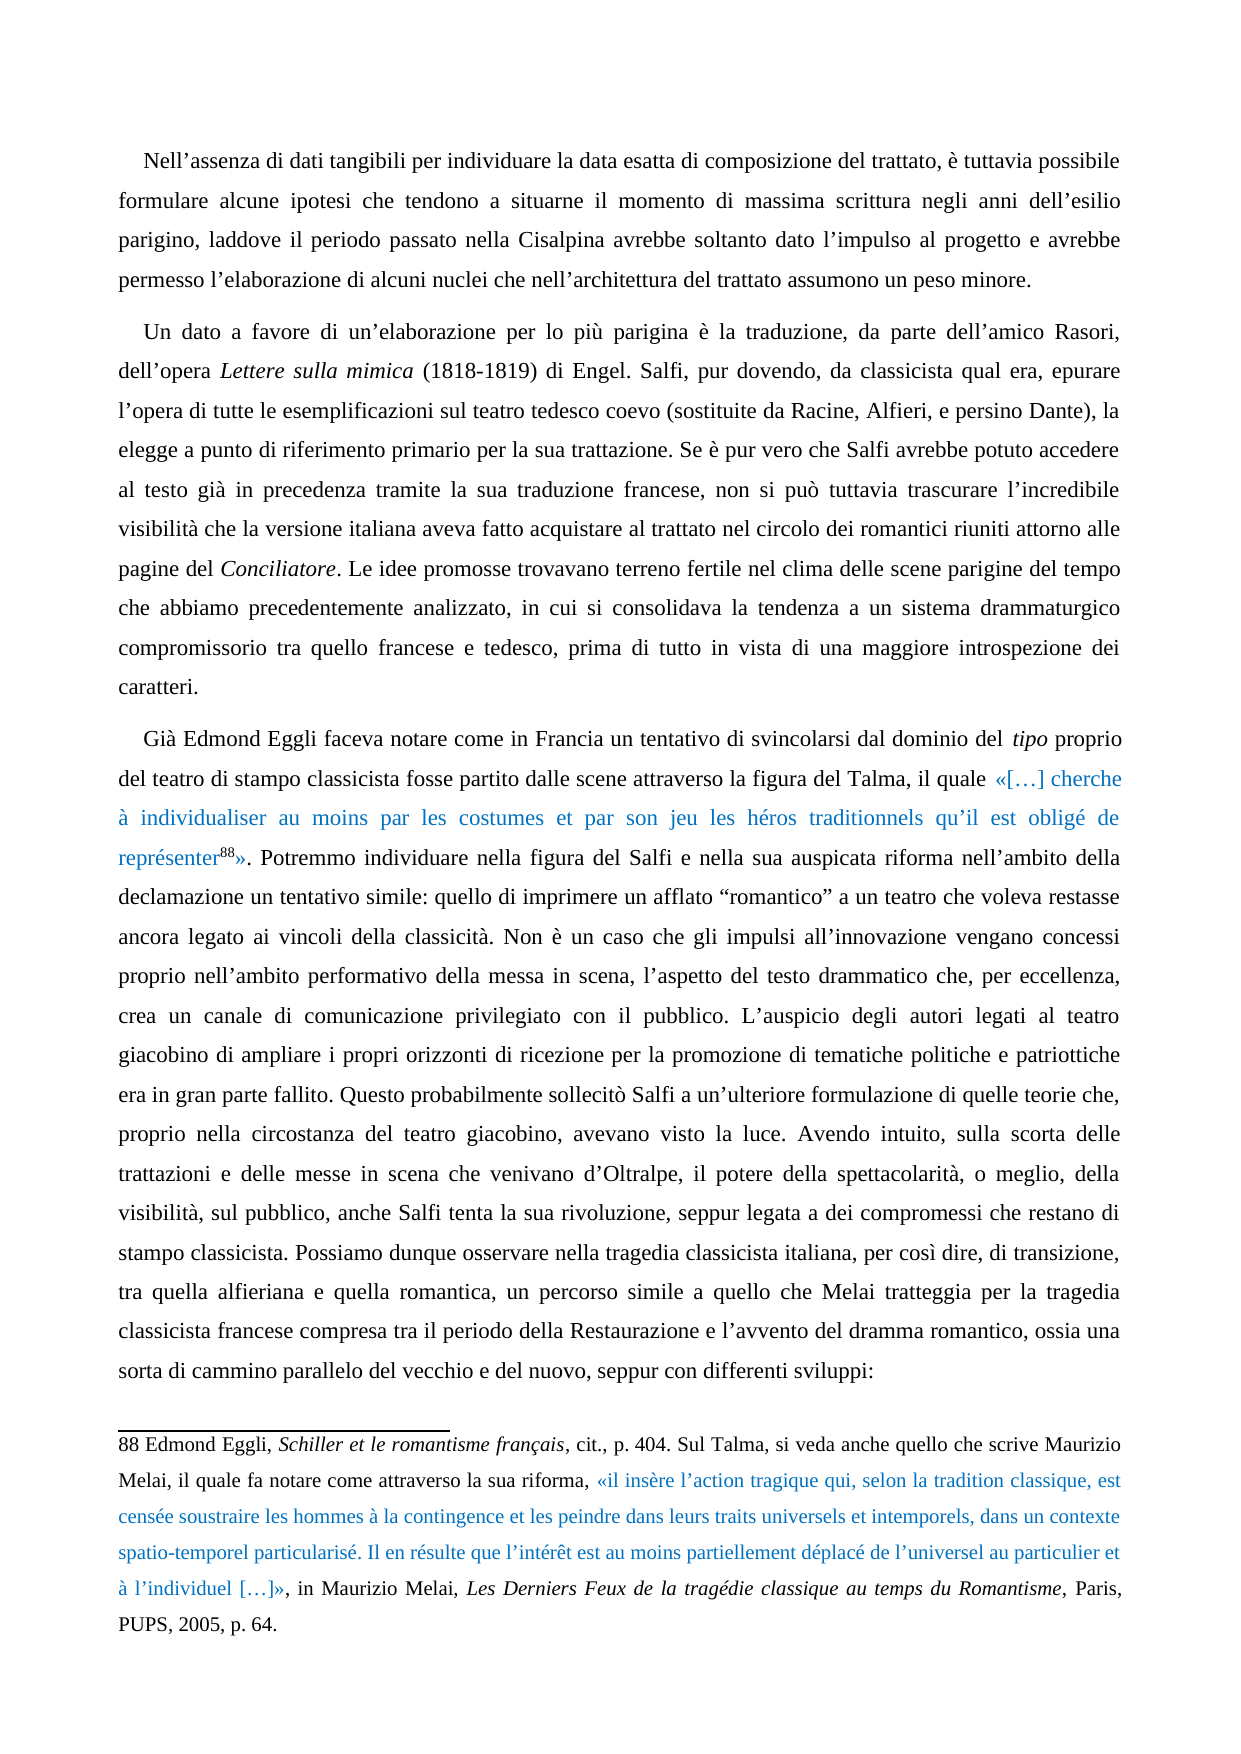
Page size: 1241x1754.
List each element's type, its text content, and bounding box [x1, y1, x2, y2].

text Un dato a favore di un’elaborazione per lo più parigina è la traduzione, da parte dell’amico Rasori, dell’opera Lettere sulla mimica (1818-1819) di Engel. Salfi, pur dovendo, da classicista qual era, epurare l’opera di tutte le esemplificazioni sul teatro tedesco coevo (sostituite da Racine, Alfieri, e persino Dante), la elegge a punto di riferimento primario per la sua trattazione. Se è pur vero che Salfi avrebbe potuto accedere al testo già in precedenza tramite la sua traduzione francese, non si può tuttavia trascurare l’incredibile visibilità che la versione italiana aveva fatto acquistare al trattato nel circolo dei romantici riuniti attorno alle pagine del Conciliatore. Le idee promosse trovavano terreno fertile nel clima delle scene parigine del tempo che abbiamo precedentemente analizzato, in cui si consolidava la tendenza a un sistema drammaturgico compromissorio tra quello francese e tedesco, prima di tutto in vista di una maggiore introspezione dei caratteri. [118, 318, 1122, 700]
text Già Edmond Eggli faceva notare come in Francia un tentativo di svincolarsi dal dominio del tipo proprio del teatro di stampo classicista fosse partito dalle scene attraverso la figura del Talma, il quale «[…] cherche à individualiser au moins par les costumes et par son jeu les héros traditionnels qu’il est obligé de représenter». Potremmo individuare nella figura del Salfi e nella sua auspicata riforma nell’ambito della declamazione un tentativo simile: quello di imprimere un afflato “romantico” a un teatro che voleva restasse ancora legato ai vincoli della classicità. Non è un caso che gli impulsi all’innovazione vengano concessi proprio nell’ambito performativo della messa in scena, l’aspetto del testo drammatico che, per eccellenza, crea un canale di comunicazione privilegiato con il pubblico. L’auspicio degli autori legati al teatro giacobino di ampliare i propri orizzonti di ricezione per la promozione di tematiche politiche e patriottiche era in gran parte fallito. Questo probabilmente sollecitò Salfi a un’ulteriore formulazione di quelle teorie che, proprio nella circostanza del teatro giacobino, avevano visto la luce. Avendo intuito, sulla scorta delle trattazioni e delle messe in scena che venivano d’Oltralpe, il potere della spettacolarità, o meglio, della visibilità, sul pubblico, anche Salfi tenta la sua rivoluzione, seppur legata a dei compromessi che restano di stampo classicista. Possiamo dunque osservare nella tragedia classicista italiana, per così dire, di transizione, tra quella alfieriana e quella romantica, un percorso simile a quello che Melai tratteggia per la tragedia classicista francese compresa tra il periodo della Restaurazione e l’avvento del dramma romantico, ossia una sorta di cammino parallelo del vecchio e del nuovo, seppur con differenti sviluppi: [118, 725, 1122, 1383]
text Edmond Eggli, Schiller et le romantisme français, cit., p. 404. Sul Talma, si veda anche quello che scrive Maurizio Melai, il quale fa notare come attraverso la sua riforma, «il insère l’action tragique qui, selon la tradition classique, est censée soustraire les hommes à la contingence et les peindre dans leurs traits universels et intemporels, dans un contexte spatio-temporel particularisé. Il en résulte que l’intérêt est au moins partiellement déplacé de l’universel au particulier et à l’individuel […]», in Maurizio Melai, Les Derniers Feux de la tragédie classique au temps du Romantisme, Paris, PUPS, 2005, p. 64. [118, 1432, 1122, 1636]
text Nell’assenza di dati tangibili per individuare la data esatta di composizione del trattato, è tuttavia possibile formulare alcune ipotesi che tendono a situarne il momento di massima scrittura negli anni dell’esilio parigino, laddove il periodo passato nella Cisalpina avrebbe soltanto dato l’impulso al progetto e avrebbe permesso l’elaborazione di alcuni nuclei che nell’architettura del trattato assumono un peso minore. [118, 148, 1122, 292]
